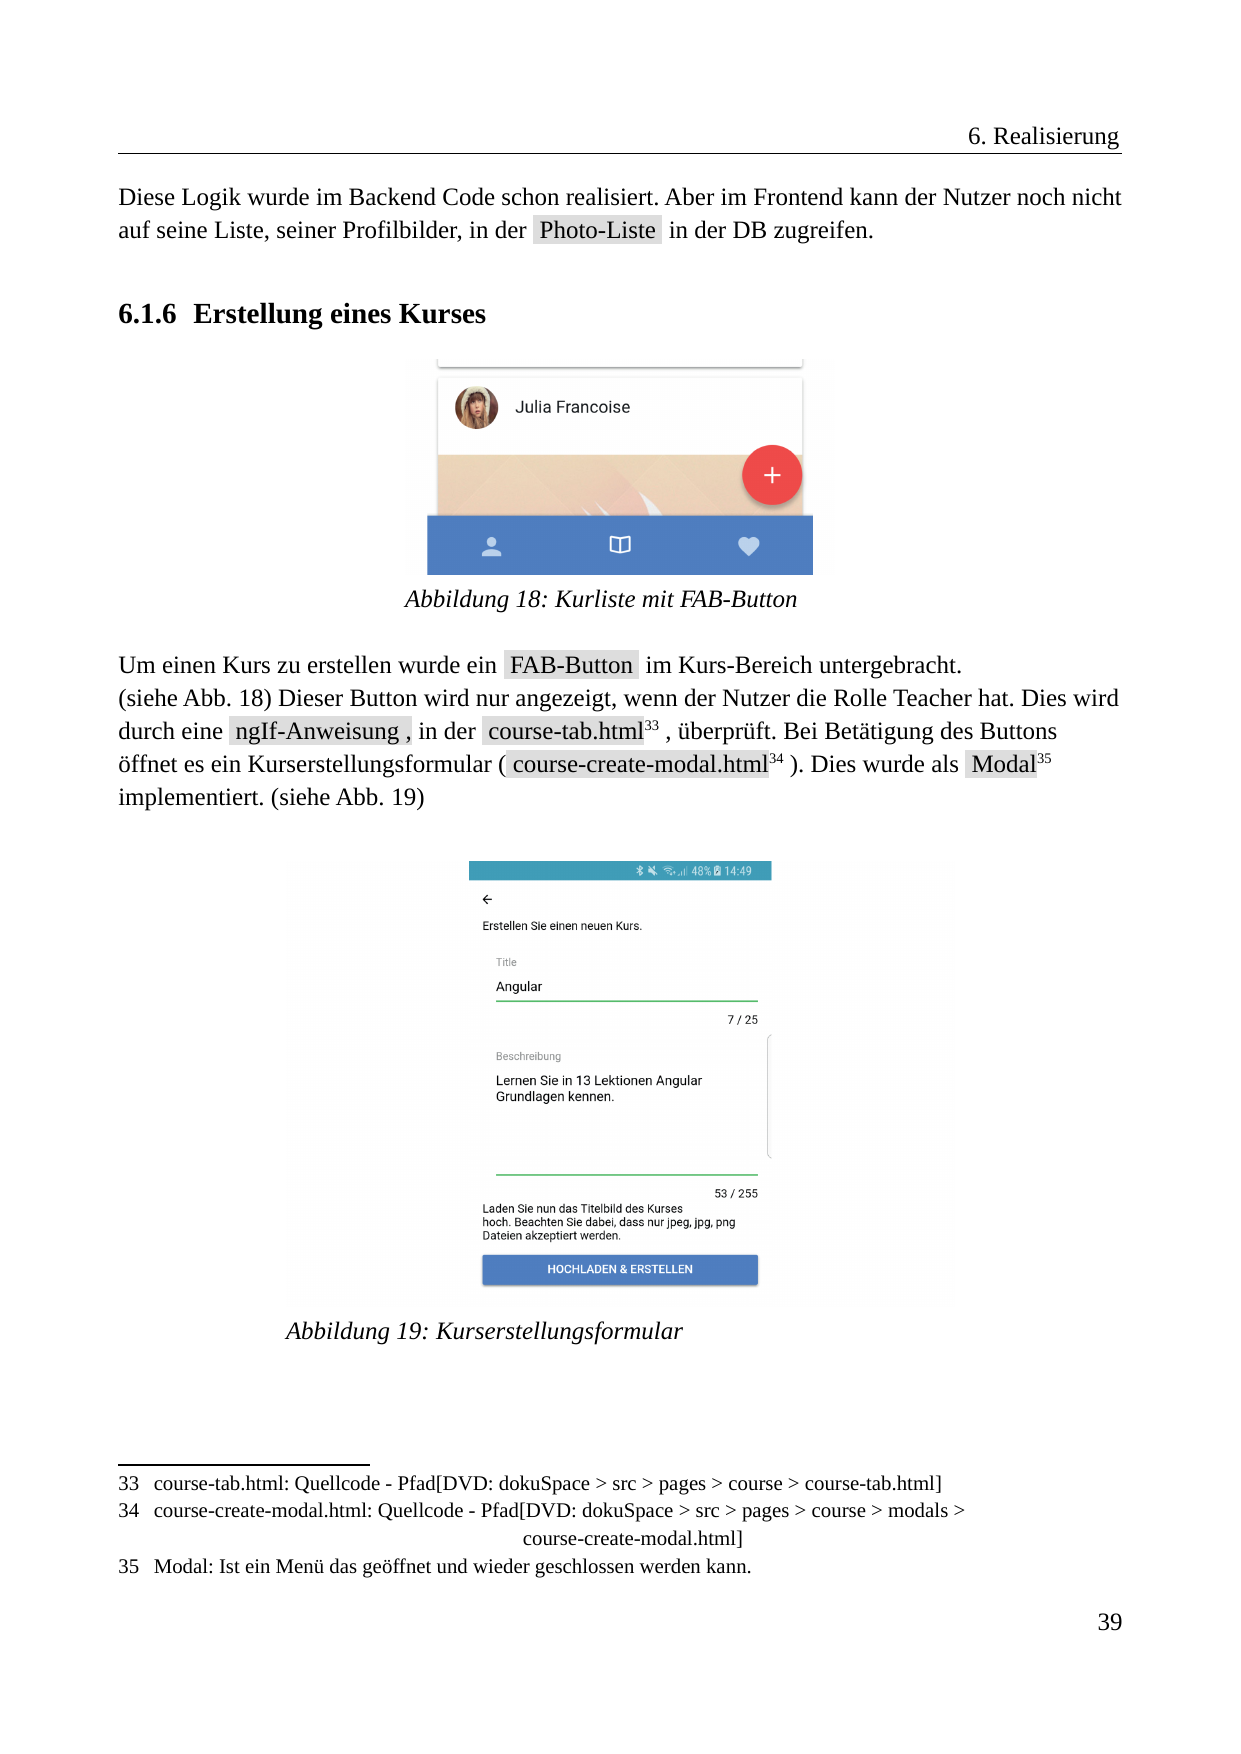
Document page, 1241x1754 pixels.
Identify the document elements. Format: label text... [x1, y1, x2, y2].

text Diese Logik wurde im Backend Code schon realisiert. Aber im Frontend kann der Nutzer noch nicht auf seine Liste, seiner Profilbilder, in der Photo-Liste in der DB zugreifen. [118, 182, 1122, 244]
text Abbildung 19: Kurserstellungsformular [286, 1307, 954, 1345]
text course-tab.html: Quellcode - Pfad[DVD: dokuSpace > src > pages > course > course-tab.html] [118, 1471, 1122, 1495]
text course-create-modal.html: Quellcode - Pfad[DVD: dokuSpace > src > pages > course > modals > [118, 1498, 1122, 1522]
text Abbildung 18: Kurliste mit FAB-Button [405, 575, 835, 613]
text course-create-modal.html] [118, 1526, 1122, 1550]
subtitle Erstellung eines Kurses [118, 296, 1122, 329]
picture [405, 359, 836, 575]
text (siehe Abb. 18) Dieser Button wird nur angezeigt, wenn der Nutzer die Rolle Teacher hat. Dies wird durch eine ngIf-Anweisung , in der course-tab.html , überprüft. Bei Betätigung des Buttons öffnet es ein Kurserstellungsformular ( course-create-modal.html ). Dies wurde als Modal implementiert. (siehe Abb. 19) [118, 683, 1122, 811]
text Modal: Ist ein Menü das geöffnet und wieder geschlossen werden kann. [118, 1553, 1122, 1578]
text Um einen Kurs zu erstellen wurde ein FAB-Button im Kurs-Bereich untergebracht. [118, 650, 1122, 679]
picture [285, 861, 955, 1307]
